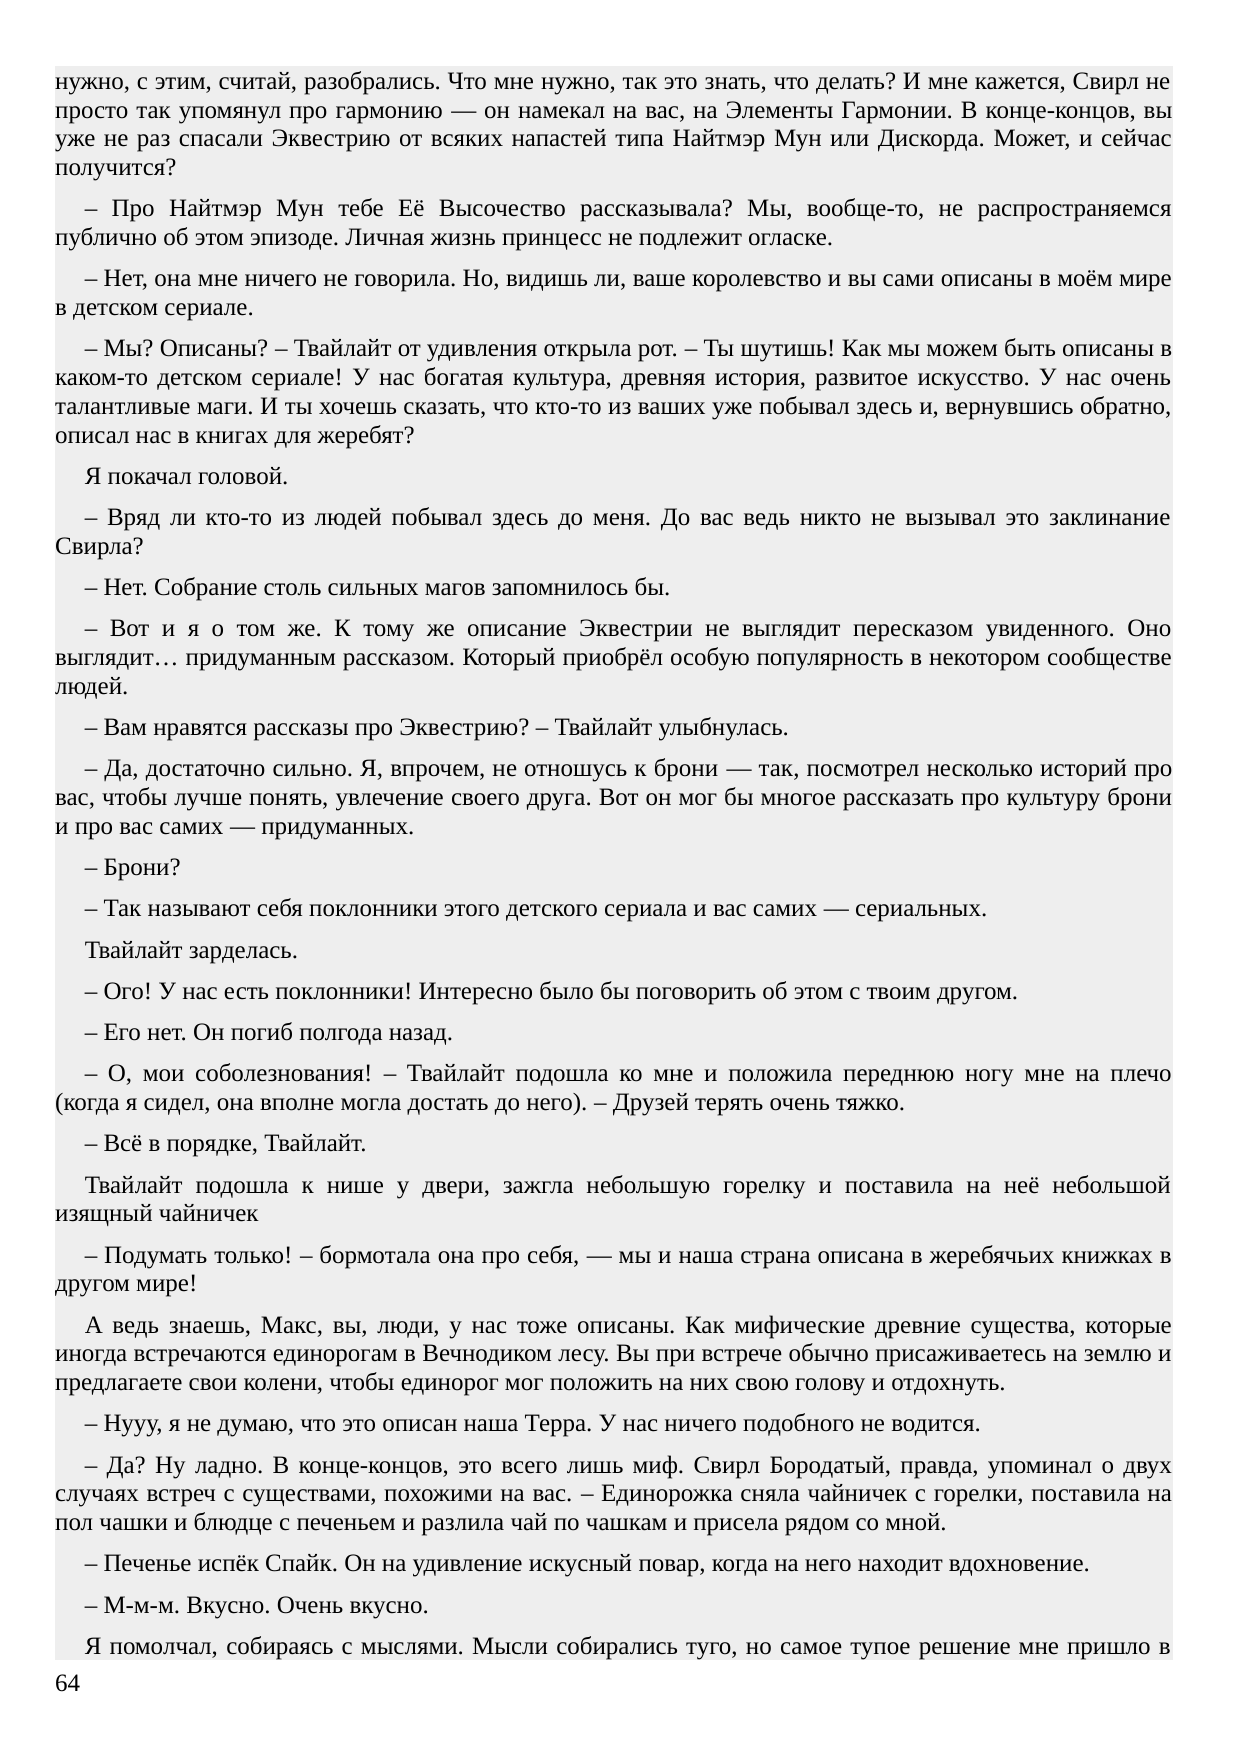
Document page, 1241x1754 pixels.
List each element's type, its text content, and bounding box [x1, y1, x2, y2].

text – Про Найтмэр Мун тебе Её Высочество рассказывала? Мы, вообще-то, не распространяемся публично об этом эпизоде. Личная жизнь принцесс не подлежит огласке. [55, 193, 1173, 251]
text – Вам нравятся рассказы про Эквестрию? – Твайлайт улыбнулась. [55, 712, 1173, 741]
text – Брони? [55, 852, 1173, 881]
text – Вряд ли кто-то из людей побывал здесь до меня. До вас ведь никто не вызывал это заклинание Свирла? [55, 502, 1173, 560]
text – Да, достаточно сильно. Я, впрочем, не отношусь к брони — так, посмотрел несколько историй про вас, чтобы лучше понять, увлечение своего друга. Вот он мог бы многое рассказать про культуру брони и про вас самих — придуманных. [55, 753, 1173, 840]
text – Его нет. Он погиб полгода назад. [55, 1017, 1173, 1046]
text Я помолчал, собираясь с мыслями. Мысли собирались туго, но самое тупое решение мне пришло в [55, 1631, 1173, 1660]
text – О, мои соболезнования! – Твайлайт подошла ко мне и положила переднюю ногу мне на плечо (когда я сидел, она вполне могла достать до него). – Друзей терять очень тяжко. [55, 1058, 1173, 1116]
text – Вот и я о том же. К тому же описание Эквестрии не выглядит пересказом увиденного. Оно выглядит… придуманным рассказом. Который приобрёл особую популярность в некотором сообществе людей. [55, 613, 1173, 700]
text – Да? Ну ладно. В конце-концов, это всего лишь миф. Свирл Бородатый, правда, упоминал о двух случаях встреч с существами, похожими на вас. – Единорожка сняла чайничек с горелки, поставила на пол чашки и блюдце с печеньем и разлила чай по чашкам и присела рядом со мной. [55, 1450, 1173, 1536]
text – М-м-м. Вкусно. Очень вкусно. [55, 1590, 1173, 1618]
text – Печенье испёк Спайк. Он на удивление искусный повар, когда на него находит вдохновение. [55, 1548, 1173, 1577]
text – Мы? Описаны? – Твайлайт от удивления открыла рот. – Ты шутишь! Как мы можем быть описаны в каком-то детском сериале! У нас богатая культура, древняя история, развитое искусство. У нас очень талантливые маги. И ты хочешь сказать, что кто-то из ваших уже побывал здесь и, вернувшись обратно, описал нас в книгах для жеребят? [55, 333, 1173, 448]
text – Всё в порядке, Твайлайт. [55, 1128, 1173, 1157]
text – Нет, она мне ничего не говорила. Но, видишь ли, ваше королевство и вы сами описаны в моём мире в детском сериале. [55, 263, 1173, 321]
text Я покачал головой. [55, 461, 1173, 490]
text нужно, с этим, считай, разобрались. Что мне нужно, так это знать, что делать? И мне кажется, Свирл не просто так упомянул про гармонию — он намекал на вас, на Элементы Гармонии. В конце-концов, вы уже не раз спасали Эквестрию от всяких напастей типа Найтмэр Мун или Дискорда. Может, и сейчас получится? [55, 66, 1173, 181]
text – Ого! У нас есть поклонники! Интересно было бы поговорить об этом с твоим другом. [55, 976, 1173, 1005]
text – Подумать только! – бормотала она про себя, — мы и наша страна описана в жеребячьих книжках в другом мире! [55, 1240, 1173, 1297]
text – Нет. Собрание столь сильных магов запомнилось бы. [55, 572, 1173, 601]
text – Так называют себя поклонники этого детского сериала и вас самих — сериальных. [55, 893, 1173, 922]
text – Нууу, я не думаю, что это описан наша Терра. У нас ничего подобного не водится. [55, 1408, 1173, 1437]
text Твайлайт подошла к нише у двери, зажгла небольшую горелку и поставила на неё небольшой изящный чайничек [55, 1170, 1173, 1227]
text А ведь знаешь, Макс, вы, люди, у нас тоже описаны. Как мифические древние существа, которые иногда встречаются единорогам в Вечнодиком лесу. Вы при встрече обычно присаживаетесь на землю и предлагаете свои колени, чтобы единорог мог положить на них свою голову и отдохнуть. [55, 1310, 1173, 1396]
text Твайлайт зарделась. [55, 935, 1173, 963]
